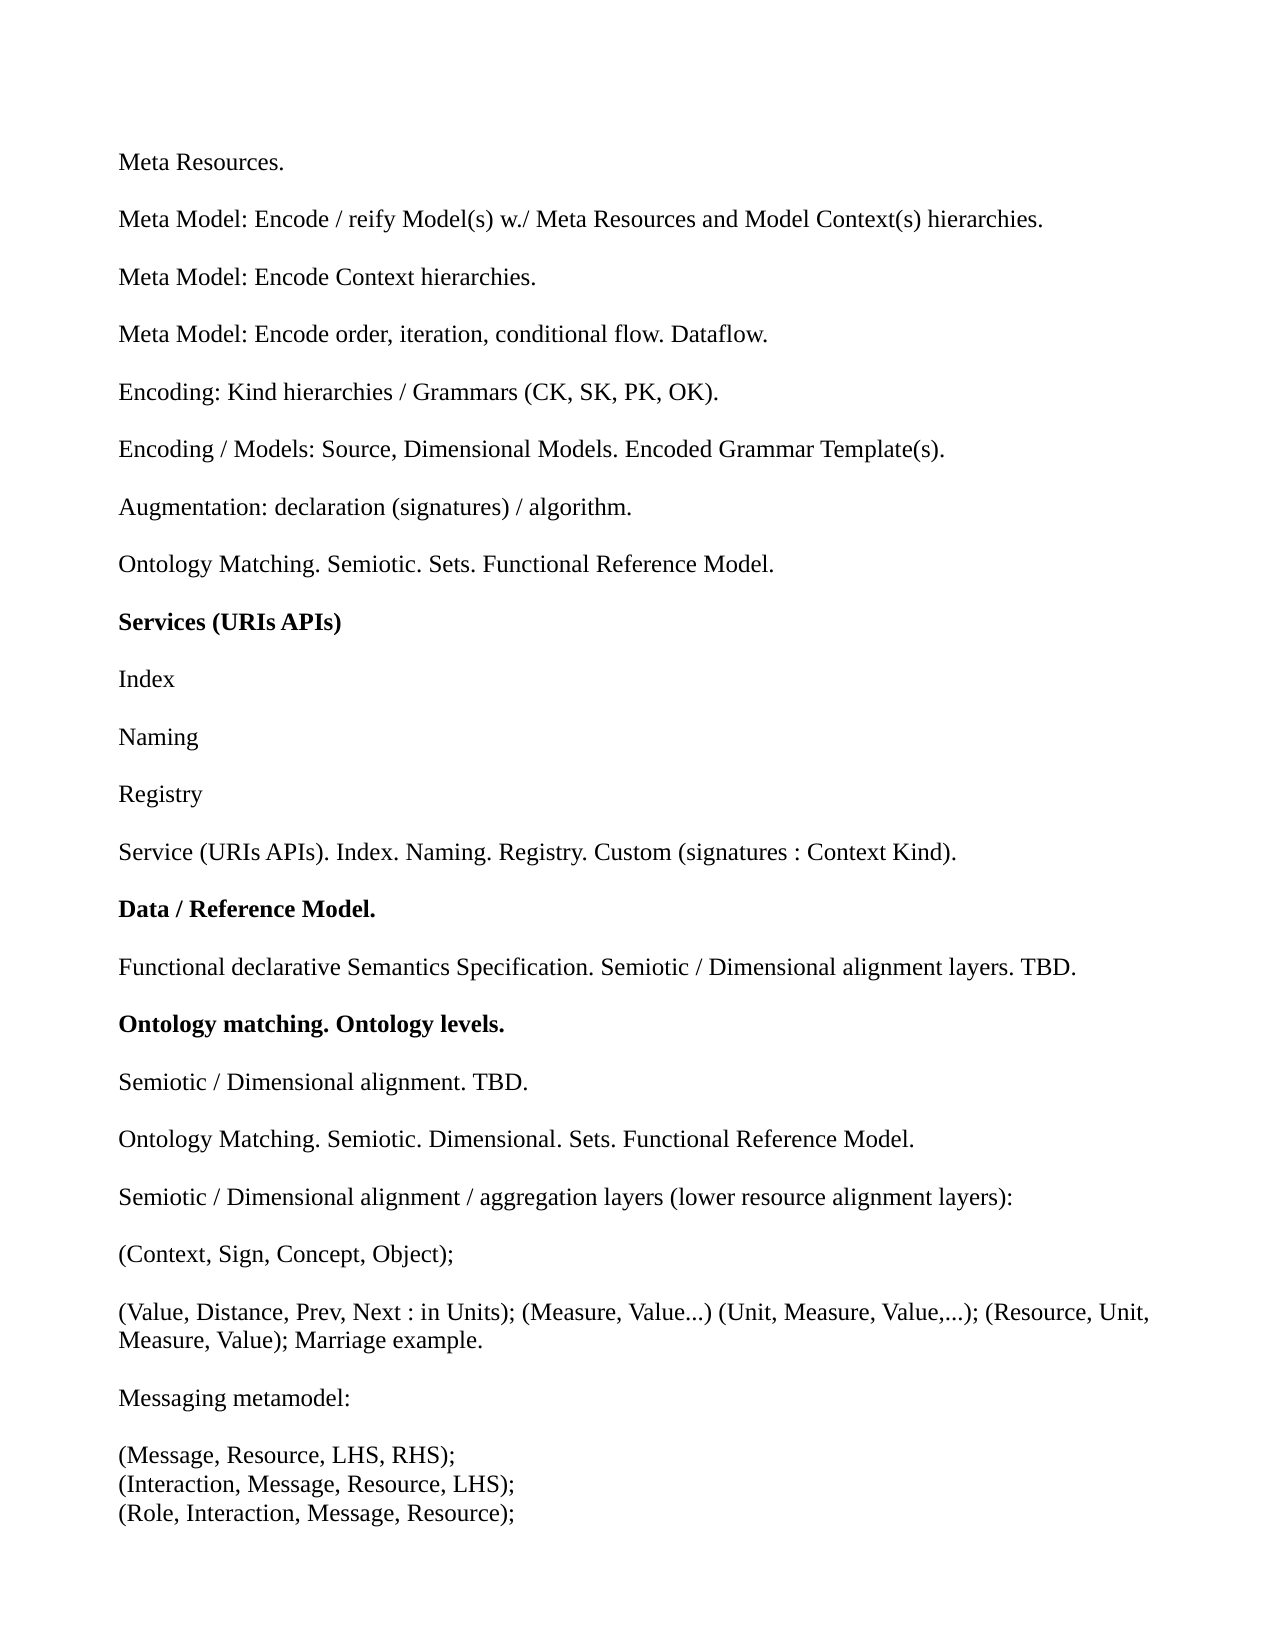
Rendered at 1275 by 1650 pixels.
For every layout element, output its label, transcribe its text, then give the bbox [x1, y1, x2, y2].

text Naming [118, 722, 1157, 751]
text Semiotic / Dimensional alignment / aggregation layers (lower resource alignment layers): [118, 1182, 1157, 1211]
text Meta Resources. [118, 147, 1157, 176]
text Functional declarative Semantics Specification. Semiotic / Dimensional alignment layers. TBD. [118, 952, 1157, 981]
text Meta Model: Encode / reify Model(s) w./ Meta Resources and Model Context(s) hierarchies. [118, 204, 1157, 233]
text (Value, Distance, Prev, Next : in Units); (Measure, Value...) (Unit, Measure, Value,...); (Resource, Unit, Measure, Value); Marriage example. [118, 1297, 1157, 1354]
text Registry [118, 779, 1157, 808]
text Encoding: Kind hierarchies / Grammars (CK, SK, PK, OK). [118, 377, 1157, 406]
text Index [118, 664, 1157, 693]
text Ontology matching. Ontology levels. [118, 1009, 1157, 1038]
text Meta Model: Encode order, iteration, conditional flow. Dataflow. [118, 319, 1157, 348]
text Messaging metamodel: [118, 1383, 1157, 1412]
text Data / Reference Model. [118, 894, 1157, 923]
text Augmentation: declaration (signatures) / algorithm. [118, 492, 1157, 521]
text Semiotic / Dimensional alignment. TBD. [118, 1067, 1157, 1096]
text (Message, Resource, LHS, RHS); (Interaction, Message, Resource, LHS); (Role, Interaction, Message, Resource); [118, 1412, 1157, 1527]
text Meta Model: Encode Context hierarchies. [118, 262, 1157, 291]
text Service (URIs APIs). Index. Naming. Registry. Custom (signatures : Context Kind). [118, 837, 1157, 866]
text Encoding / Models: Source, Dimensional Models. Encoded Grammar Template(s). [118, 434, 1157, 463]
text Ontology Matching. Semiotic. Dimensional. Sets. Functional Reference Model. [118, 1124, 1157, 1153]
text Ontology Matching. Semiotic. Sets. Functional Reference Model. [118, 549, 1157, 578]
text Services (URIs APIs) [118, 607, 1157, 636]
text (Context, Sign, Concept, Object); [118, 1239, 1157, 1268]
